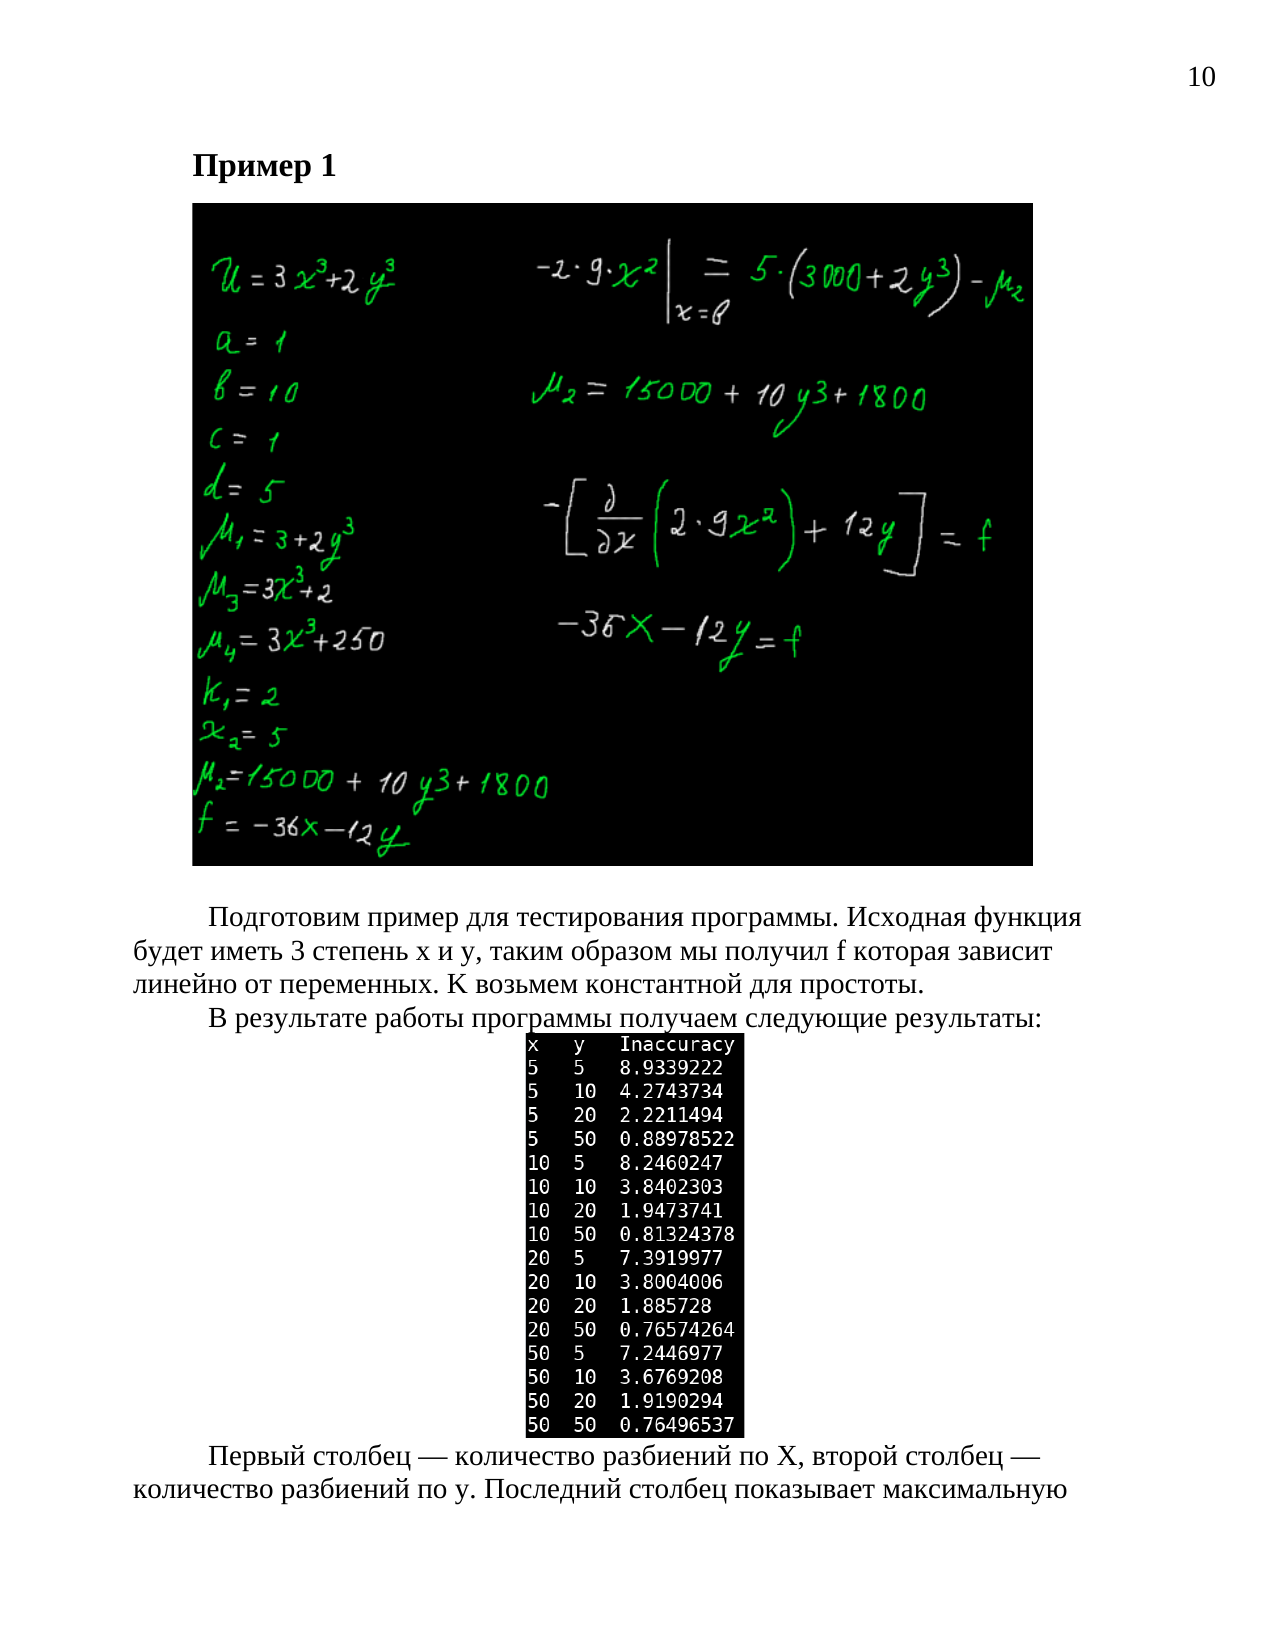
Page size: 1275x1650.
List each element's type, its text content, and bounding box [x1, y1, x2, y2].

text В результате работы программы получаем следующие результаты: [133, 1000, 1137, 1033]
picture [192, 203, 1033, 866]
text Подготовим пример для тестирования программы. Исходная функция будет иметь 3 степень x и y, таким образом мы получил f которая зависит линейно от переменных. K возьмем константной для простоты. [133, 899, 1137, 1000]
text Первый столбец — количество разбиений по Х, второй столбец — количество разбиений по у. Последний столбец показывает максимальную [133, 1438, 1137, 1505]
subtitle Пример 1 [133, 146, 1137, 184]
picture [525, 1033, 745, 1438]
